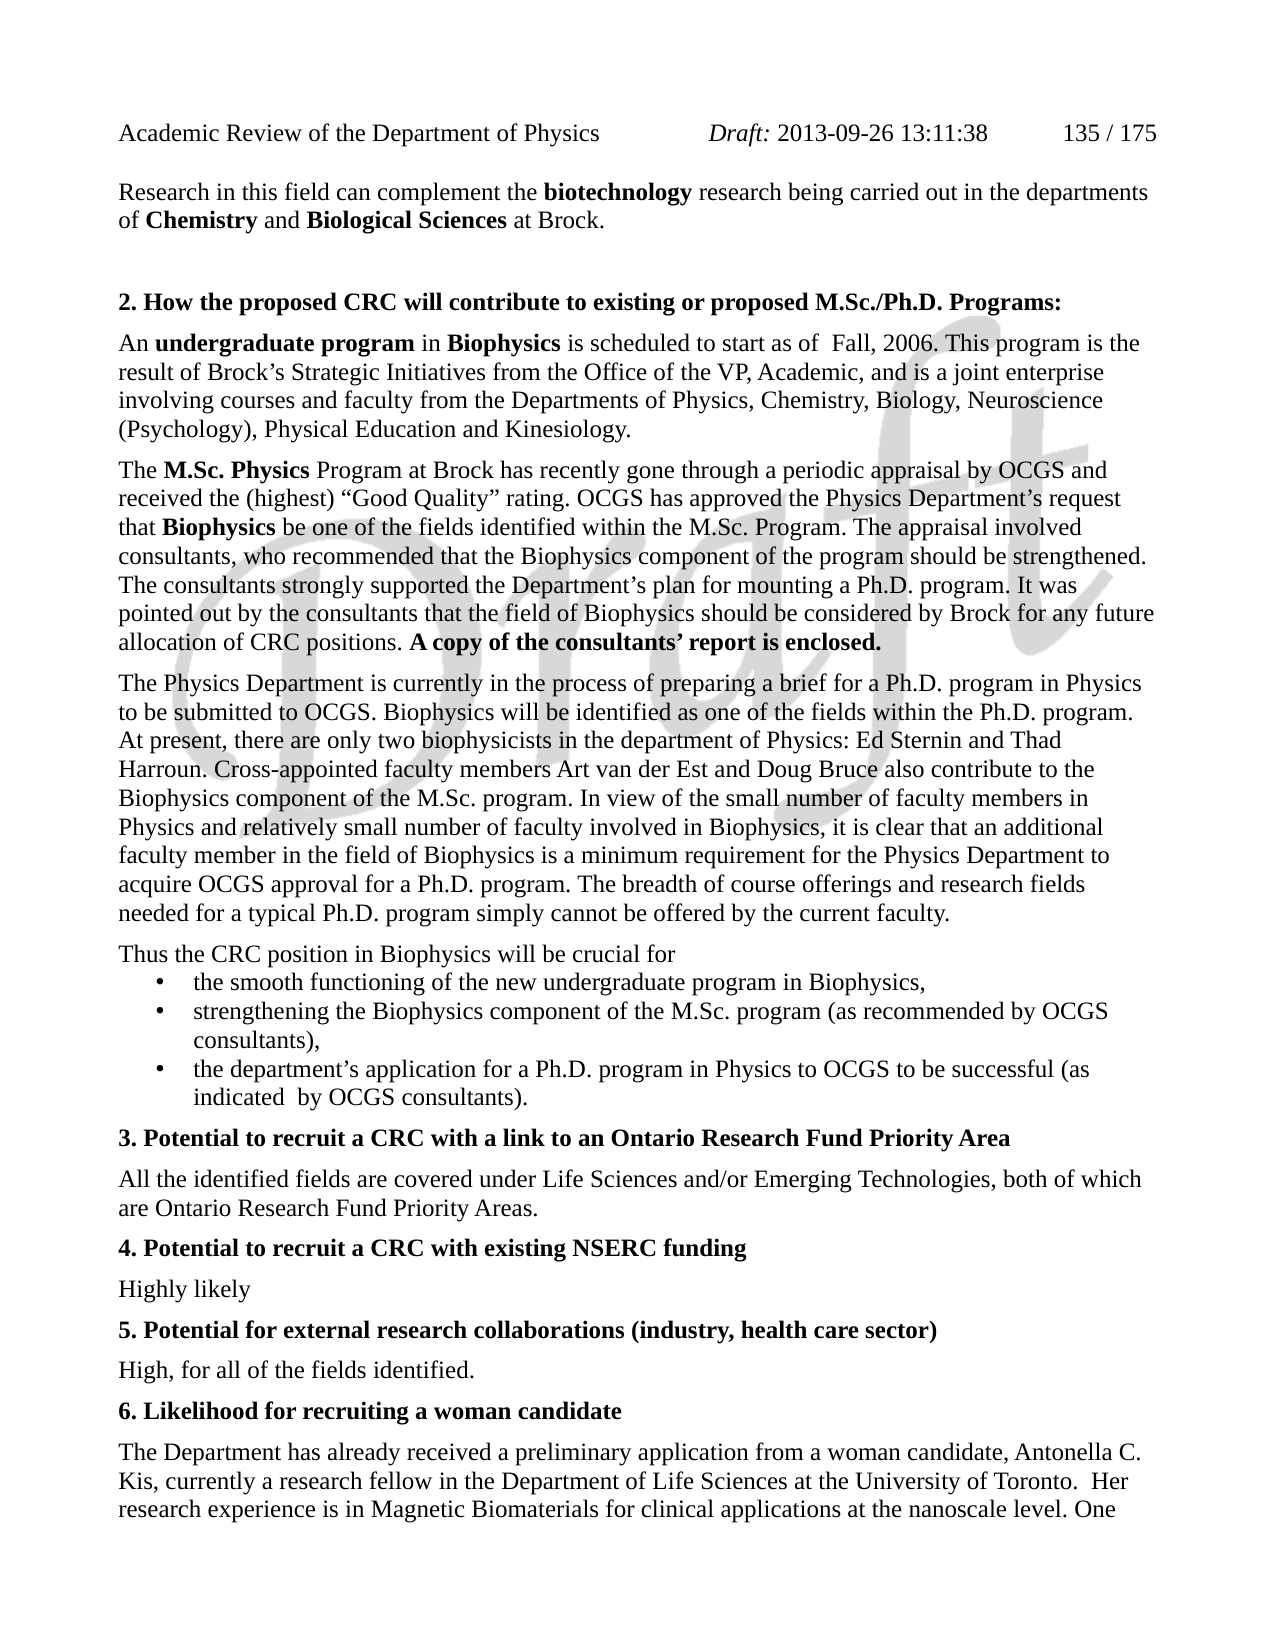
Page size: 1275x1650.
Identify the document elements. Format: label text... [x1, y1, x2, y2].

text 6. Likelihood for recruiting a woman candidate [118, 1396, 1157, 1425]
list the smooth functioning of the new undergraduate program in Biophysics, [156, 967, 1157, 996]
text All the identified fields are covered under Life Sciences and/or Emerging Technologies, both of which are Ontario Research Fund Priority Areas. [118, 1164, 1157, 1221]
picture [118, 316, 1157, 328]
picture [118, 443, 1157, 455]
picture [118, 1425, 1157, 1437]
picture [118, 1344, 1157, 1356]
picture [118, 1262, 1157, 1274]
picture [118, 1152, 1157, 1164]
text 4. Potential to recruit a CRC with existing NSERC funding [118, 1233, 1157, 1262]
picture [118, 1303, 1157, 1315]
list the department’s application for a Ph.D. program in Physics to OCGS to be successful (as indicated by OCGS consultants). [156, 1054, 1157, 1111]
text The M.Sc. Physics Program at Brock has recently gone through a periodic appraisal by OCGS and received the (highest) “Good Quality” rating. OCGS has approved the Physics Department’s request that Biophysics be one of the fields identified within the M.Sc. Program. The appraisal involved consultants, who recommended that the Biophysics component of the program should be strengthened. The consultants strongly supported the Department’s plan for mounting a Ph.D. program. It was pointed out by the consultants that the field of Biophysics should be considered by Brock for any future allocation of CRC positions. A copy of the consultants’ report is enclosed. [118, 455, 1157, 656]
text Research in this field can complement the biotechnology research being carried out in the departments of Chemistry and Biological Sciences at Brock. [118, 177, 1157, 234]
picture [118, 967, 1157, 1123]
picture [118, 1221, 1157, 1233]
list strengthening the Biophysics component of the M.Sc. program (as recommended by OCGS consultants), [156, 996, 1157, 1054]
text Thus the CRC position in Biophysics will be crucial for [118, 939, 1157, 967]
text 3. Potential to recruit a CRC with a link to an Ontario Research Fund Priority Area [118, 1123, 1157, 1152]
text Highly likely [118, 1274, 1157, 1303]
text The Physics Department is currently in the process of preparing a brief for a Ph.D. program in Physics to be submitted to OCGS. Biophysics will be identified as one of the fields within the Ph.D. program. At present, there are only two biophysicists in the department of Physics: Ed Sternin and Thad Harroun. Cross-appointed faculty members Art van der Est and Doug Bruce also contribute to the Biophysics component of the M.Sc. program. In view of the small number of faculty members in Physics and relatively small number of faculty involved in Biophysics, it is clear that an additional faculty member in the field of Biophysics is a minimum requirement for the Physics Department to acquire OCGS approval for a Ph.D. program. The breadth of course offerings and research fields needed for a typical Ph.D. program simply cannot be offered by the current faculty. [118, 668, 1157, 927]
picture [118, 234, 1157, 287]
text An undergraduate program in Biophysics is scheduled to start as of Fall, 2006. This program is the result of Brock’s Strategic Initiatives from the Office of the VP, Academic, and is a joint enterprise involving courses and faculty from the Departments of Physics, Chemistry, Biology, Neuroscience (Psychology), Physical Education and Kinesiology. [118, 328, 1157, 443]
text 2. How the proposed CRC will contribute to existing or proposed M.Sc./Ph.D. Programs: [118, 287, 1157, 316]
text 5. Potential for external research collaborations (industry, health care sector) [118, 1315, 1157, 1344]
picture [118, 927, 1157, 939]
picture [118, 1523, 1157, 1532]
picture [118, 656, 1157, 668]
picture [118, 1384, 1157, 1396]
text The Department has already received a preliminary application from a woman candidate, Antonella C. Kis, currently a research fellow in the Department of Life Sciences at the University of Toronto. Her research experience is in Magnetic Biomaterials for clinical applications at the nanoscale level. One [118, 1437, 1157, 1523]
picture [118, 118, 1157, 177]
text High, for all of the fields identified. [118, 1356, 1157, 1384]
